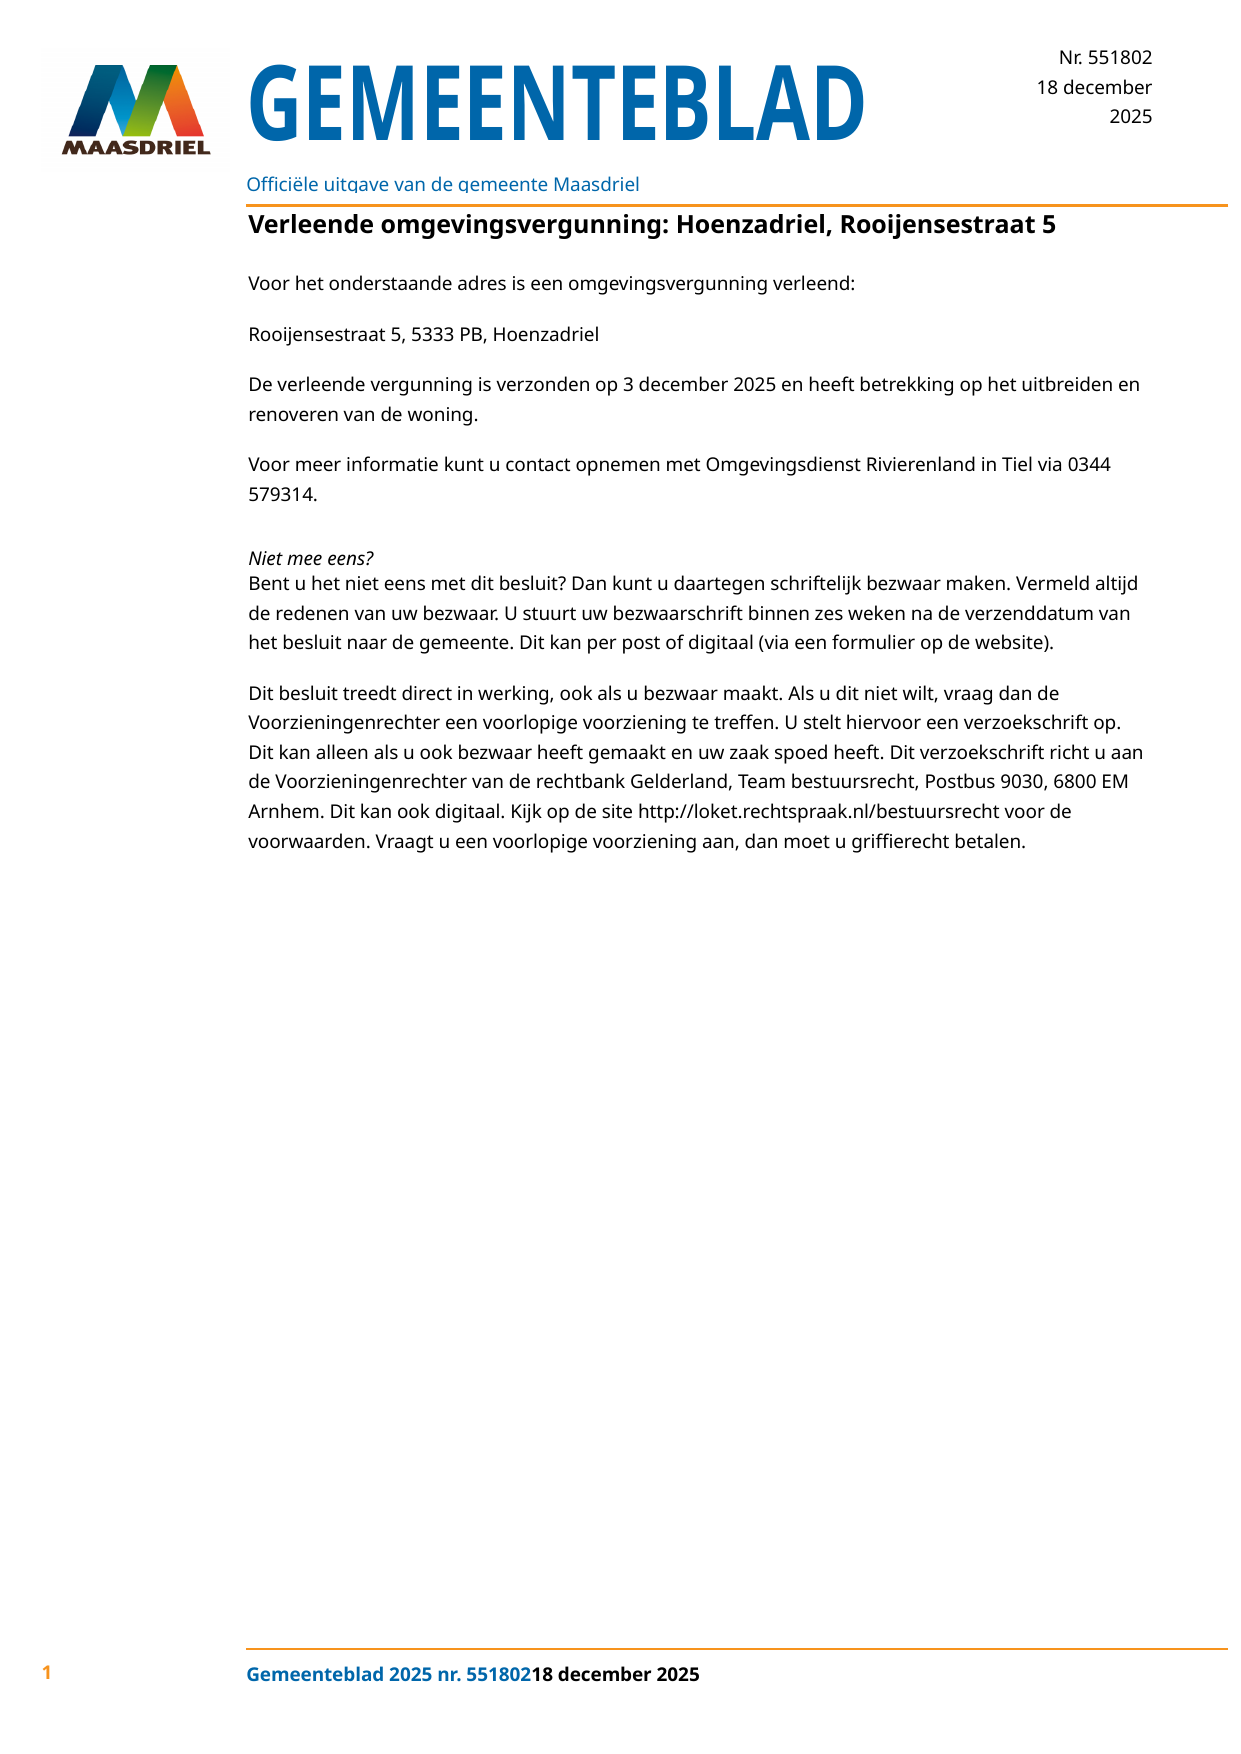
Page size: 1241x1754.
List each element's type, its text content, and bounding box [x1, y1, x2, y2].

text Dit besluit treedt direct in werking, ook als u bezwaar maakt. Als u dit niet wilt, vraag dan de Voorzieningenrechter een voorlopige voorziening te treffen. U stelt hiervoor een verzoekschrift op. Dit kan alleen als u ook bezwaar heeft gemaakt en uw zaak spoed heeft. Dit verzoekschrift richt u aan de Voorzieningenrechter van de rechtbank Gelderland, Team bestuursrecht, Postbus 9030, 6800 EM Arnhem. Dit kan ook digitaal. Kijk op de site http://loket.rechtspraak.nl/bestuursrecht voor de voorwaarden. Vraagt u een voorlopige voorziening aan, dan moet u griffierecht betalen. [248, 680, 1152, 854]
text Voor het onderstaande adres is een omgevingsvergunning verleend: [248, 270, 1152, 296]
text Bent u het niet eens met dit besluit? Dan kunt u daartegen schriftelijk bezwaar maken. Vermeld altijd de redenen van uw bezwaar. U stuurt uw bezwaarschrift binnen zes weken na de verzenddatum van het besluit naar de gemeente. Dit kan per post of digitaal (via een formulier op de website). [248, 570, 1152, 655]
text Rooijensestraat 5, 5333 PB, Hoenzadriel [248, 321, 1152, 346]
text De verleende vergunning is verzonden op 3 december 2025 en heeft betrekking op het uitbreiden en renoveren van de woning. [248, 371, 1152, 426]
text Niet mee eens? [248, 545, 1152, 570]
picture [41, 47, 231, 172]
text Verleende omgevingsvergunning: Hoenzadriel, Rooijensestraat 5 [248, 207, 1152, 241]
text Voor meer informatie kunt u contact opnemen met Omgevingsdienst Rivierenland in Tiel via 0344 579314. [248, 451, 1152, 506]
